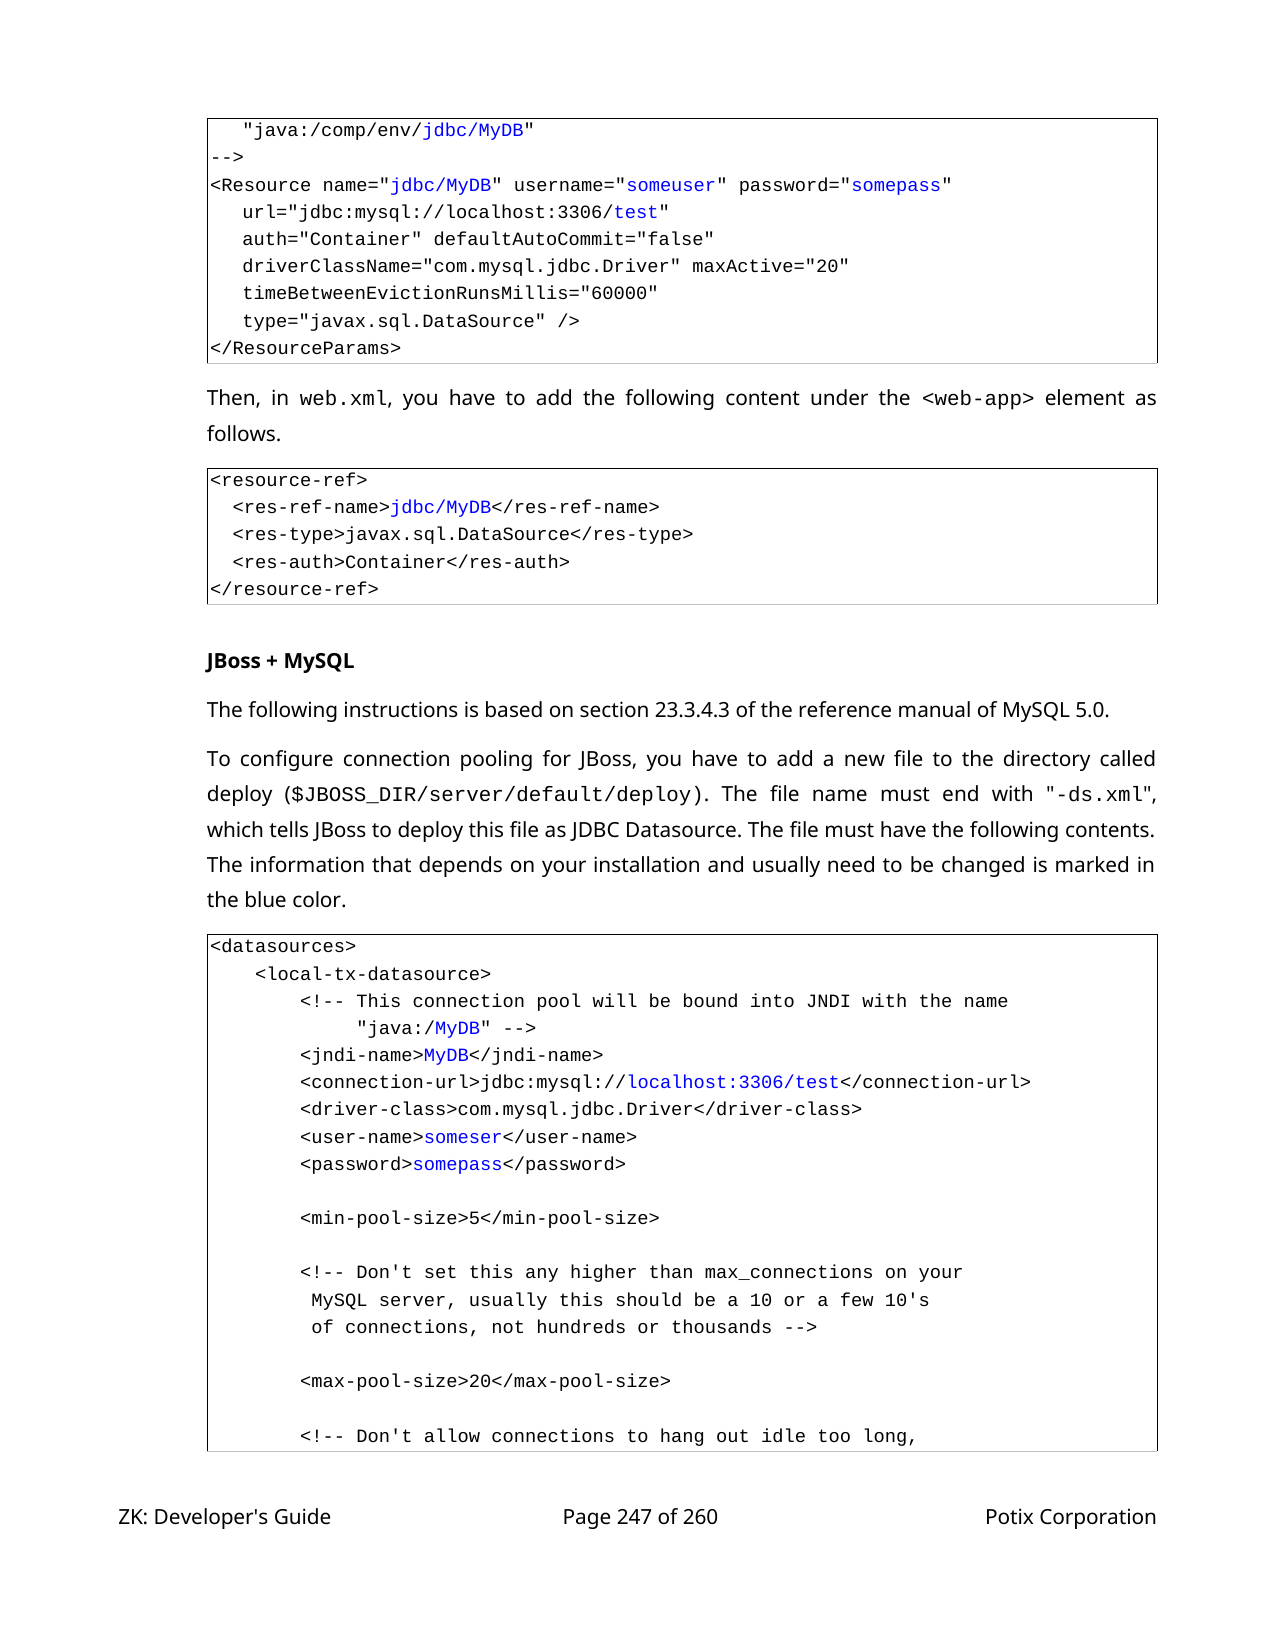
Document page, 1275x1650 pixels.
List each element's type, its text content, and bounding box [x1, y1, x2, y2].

text To configure connection pooling for JBoss, you have to add a new file to the directory called deploy ($JBOSS_DIR/server/default/deploy). The file name must end with "-ds.xml", which tells JBoss to deploy this file as JDBC Datasource. The file must have the following contents. The information that depends on your installation and usually need to be changed is marked in the blue color. [207, 744, 1157, 913]
text <driver-class>com.mysql.jdbc.Driver</driver-class> [208, 1097, 1157, 1122]
text <resource-ref> [208, 469, 1157, 492]
text </ResourceParams> [208, 336, 1157, 363]
text The following instructions is based on section 23.3.4.3 of the reference manual of MySQL 5.0. [207, 695, 1157, 723]
text Then, in web.xml, you have to add the following content under the <web-app> element as follows. [207, 383, 1157, 447]
text of connections, not hundreds or thousands --> [208, 1315, 1157, 1339]
text driverClassName="com.mysql.jdbc.Driver" maxActive="20" [208, 254, 1157, 278]
text MySQL server, usually this should be a 10 or a few 10's [208, 1288, 1157, 1312]
text <Resource name="jdbc/MyDB" username="someuser" password="somepass" [208, 172, 1157, 197]
text type="javax.sql.DataSource" /> [208, 308, 1157, 333]
text url="jdbc:mysql://localhost:3306/test" [208, 200, 1157, 224]
text <res-type>javax.sql.DataSource</res-type> [208, 522, 1157, 547]
text "java:/MyDB" --> [208, 1016, 1157, 1040]
text <min-pool-size>5</min-pool-size> [208, 1206, 1157, 1230]
text --> [208, 145, 1157, 169]
text <!-- Don't allow connections to hang out idle too long, [208, 1423, 1157, 1451]
text <local-tx-datasource> [208, 961, 1157, 986]
text <password>somepass</password> [208, 1152, 1157, 1176]
text </resource-ref> [208, 577, 1157, 604]
text <!-- This connection pool will be bound into JNDI with the name [208, 988, 1157, 1013]
text <res-auth>Container</res-auth> [208, 549, 1157, 574]
text <jndi-name>MyDB</jndi-name> [208, 1043, 1157, 1067]
text "java:/comp/env/jdbc/MyDB" [208, 119, 1157, 142]
text <res-ref-name>jdbc/MyDB</res-ref-name> [208, 495, 1157, 519]
text <max-pool-size>20</max-pool-size> [208, 1369, 1157, 1393]
text <user-name>someser</user-name> [208, 1124, 1157, 1149]
text <!-- Don't set this any higher than max_connections on your [208, 1260, 1157, 1285]
text <datasources> [208, 935, 1157, 958]
subtitle JBoss + MySQL [207, 646, 1157, 675]
text auth="Container" defaultAutoCommit="false" [208, 227, 1157, 251]
text timeBetweenEvictionRunsMillis="60000" [208, 281, 1157, 306]
text <connection-url>jdbc:mysql://localhost:3306/test</connection-url> [208, 1070, 1157, 1094]
